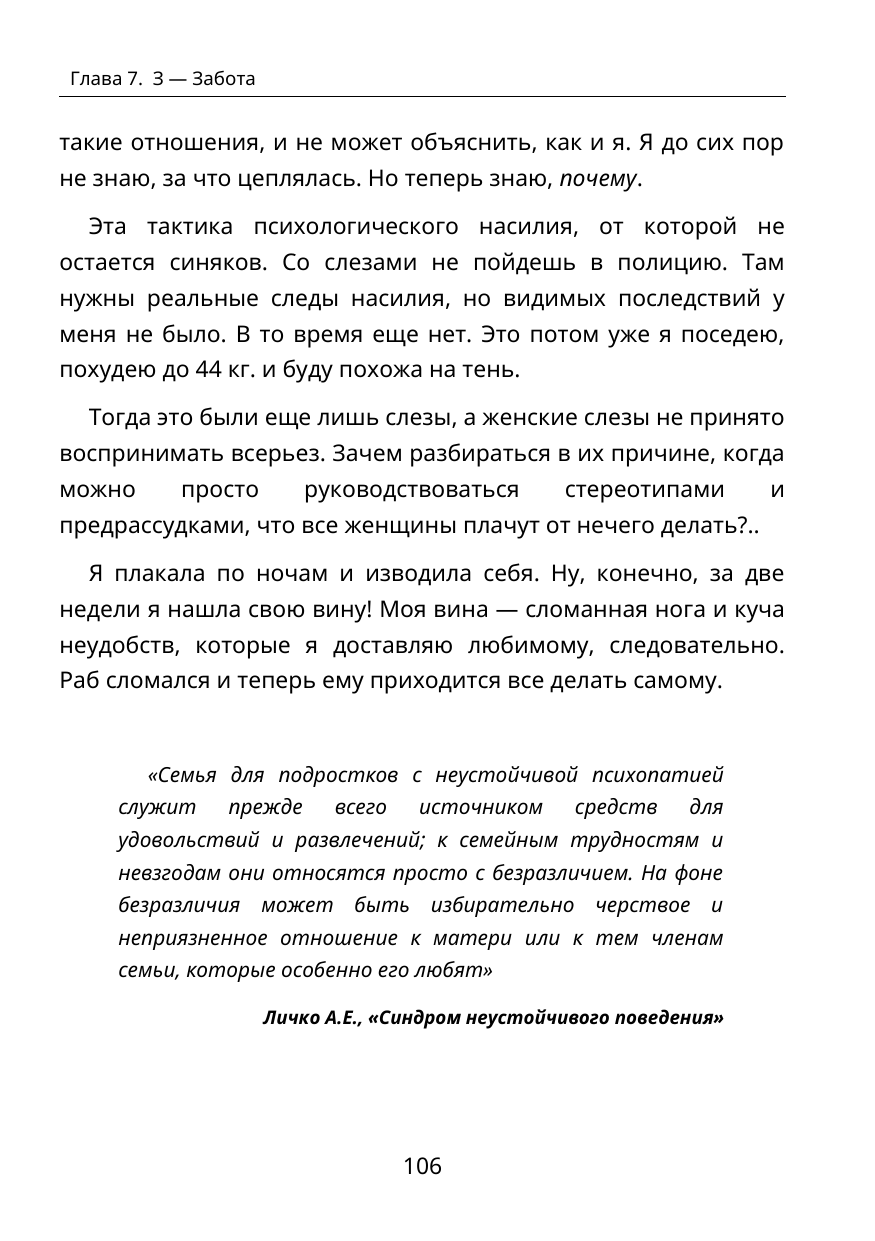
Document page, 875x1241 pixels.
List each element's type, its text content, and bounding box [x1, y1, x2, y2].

text Тогда это были еще лишь слезы, а женские слезы не принято воспринимать всерьез. Зачем разбираться в их причине, когда можно просто руководствоваться стереотипами и предрассудками, что все женщины плачут от нечего делать?.. [59, 401, 786, 540]
text такие отношения, и не может объяснить, как и я. Я до сих пор не знаю, за что цеплялась. Но теперь знаю, почему. [59, 126, 786, 193]
text Личко А.Е., «Синдром неустойчивого поведения» [118, 1000, 726, 1030]
text «Семья для подростков с неустойчивой психопатией служит прежде всего источником средств для удовольствий и развлечений; к семейным трудностям и невзгодам они относятся просто с безразличием. На фоне безразличия может быть избирательно черствое и неприязненное отношение к матери или к тем членам семьи, которые особенно его любят» [118, 760, 726, 984]
text Эта тактика психологического насилия, от которой не остается синяков. Со слезами не пойдешь в полицию. Там нужны реальные следы насилия, но видимых последствий у меня не было. В то время еще нет. Это потом уже я поседею, похудею до 44 кг. и буду похожа на тень. [59, 210, 786, 385]
text Я плакала по ночам и изводила себя. Ну, конечно, за две недели я нашла свою вину! Моя вина — сломанная нога и куча неудобств, которые я доставляю любимому, следовательно. Раб сломался и теперь ему приходится все делать самому. [59, 557, 786, 696]
